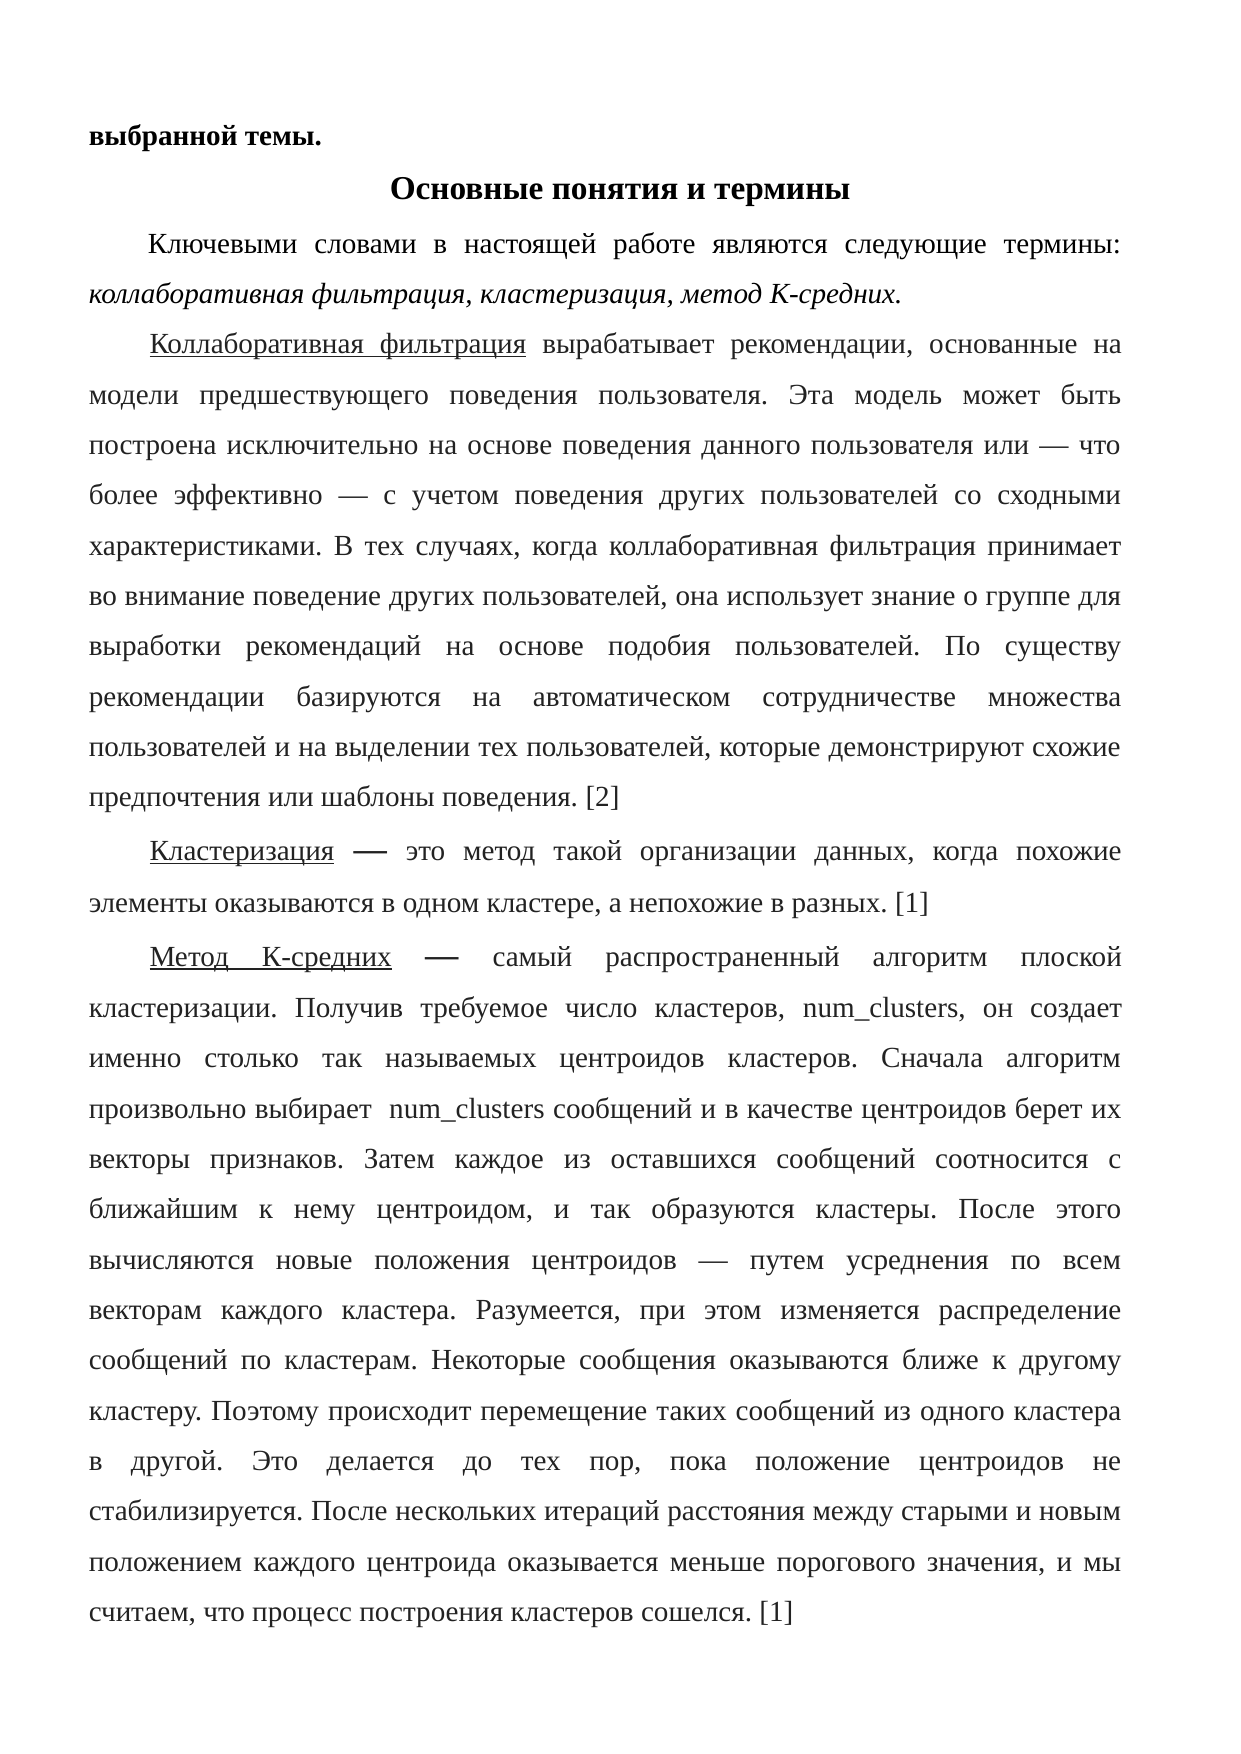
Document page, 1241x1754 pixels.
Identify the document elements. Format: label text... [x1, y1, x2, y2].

list выбранной темы. [88, 118, 1122, 152]
text Коллаборативная фильтрация вырабатывает рекомендации, основанные на модели предшествующего поведения пользователя. Эта модель может быть построена исключительно на основе поведения данного пользователя или — что более эффективно — с учетом поведения других пользователей со сходными характеристиками. В тех случаях, когда коллаборативная фильтрация принимает во внимание поведение других пользователей, она использует знание о группе для выработки рекомендаций на основе подобия пользователей. По существу рекомендации базируются на автоматическом сотрудничестве множества пользователей и на выделении тех пользователей, которые демонстрируют схожие предпочтения или шаблоны поведения. [2] [88, 327, 1122, 813]
text Ключевыми словами в настоящей работе являются следующие термины: коллаборативная фильтрация, кластеризация, метод К-средних. [88, 226, 1122, 310]
text Кластеризация — это метод такой организации данных, когда похожие элементы оказываются в одном кластере, а непохожие в разных. [1] [88, 830, 1122, 918]
text Метод К-средних — самый распространенный алгоритм плоской кластеризации. Получив требуемое число кластеров, num_clusters, он создает именно столько так называемых центроидов кластеров. Сначала алгоритм произвольно выбирает num_clusters сообщений и в качестве центроидов берет их векторы признаков. Затем каждое из оставшихся сообщений соотносится с ближайшим к нему центроидом, и так образуются кластеры. После этого вычисляются новые положения центроидов — путем усреднения по всем векторам каждого кластера. Разумеется, при этом изменяется распределение сообщений по кластерам. Некоторые сообщения оказываются ближе к другому кластеру. Поэтому происходит перемещение таких сообщений из одного кластера в другой. Это делается до тех пор, пока положение центроидов не стабилизируется. После нескольких итераций расстояния между старыми и новым положением каждого центроида оказывается меньше порогового значения, и мы считаем, что процесс построения кластеров сошелся. [1] [88, 935, 1122, 1627]
text Основные понятия и термины [118, 168, 1122, 207]
